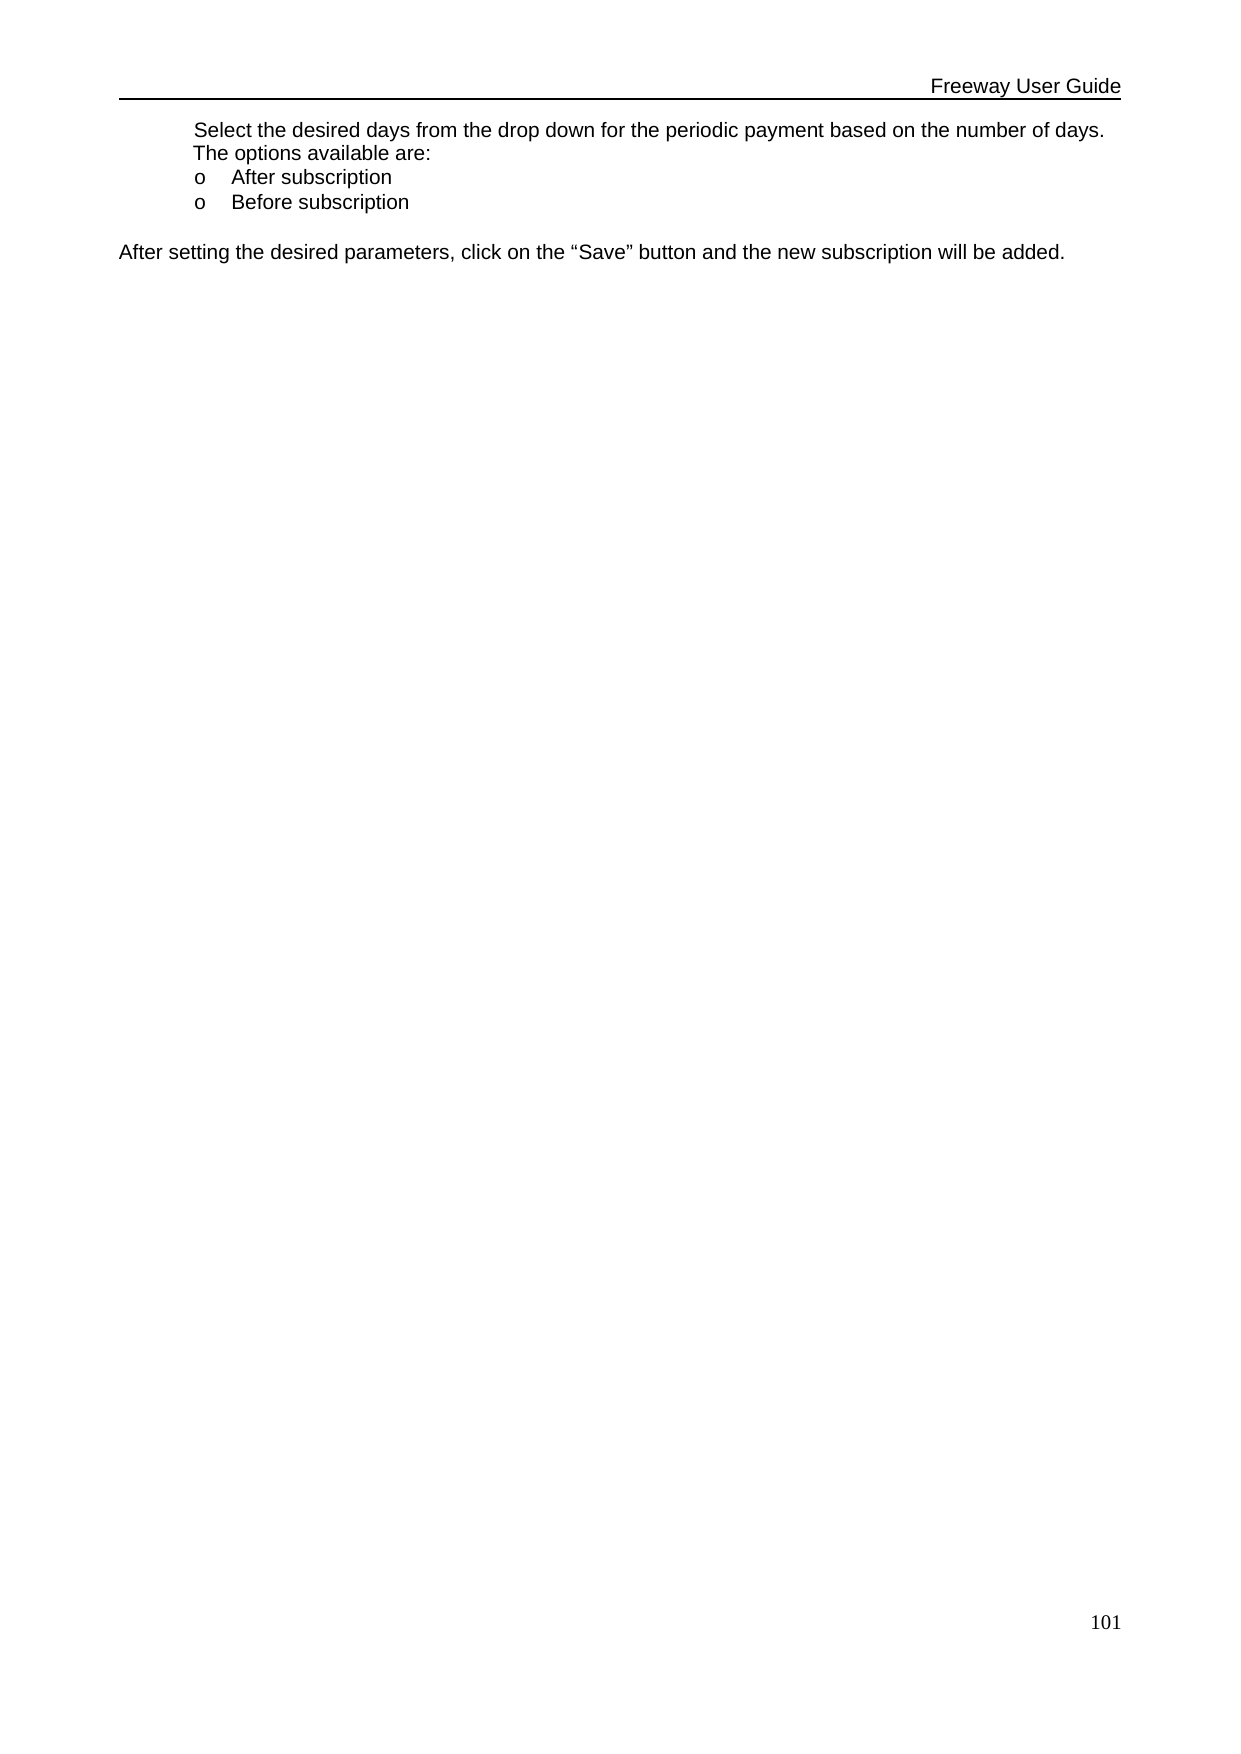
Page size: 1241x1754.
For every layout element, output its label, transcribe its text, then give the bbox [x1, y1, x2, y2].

text Select the desired days from the drop down for the periodic payment based on the number of days. The options available are: [193, 119, 1121, 165]
list After subscription [194, 165, 1121, 190]
list Before subscription [194, 190, 1121, 215]
text After setting the desired parameters, click on the “Save” button and the new subscription will be added. [119, 240, 1121, 264]
